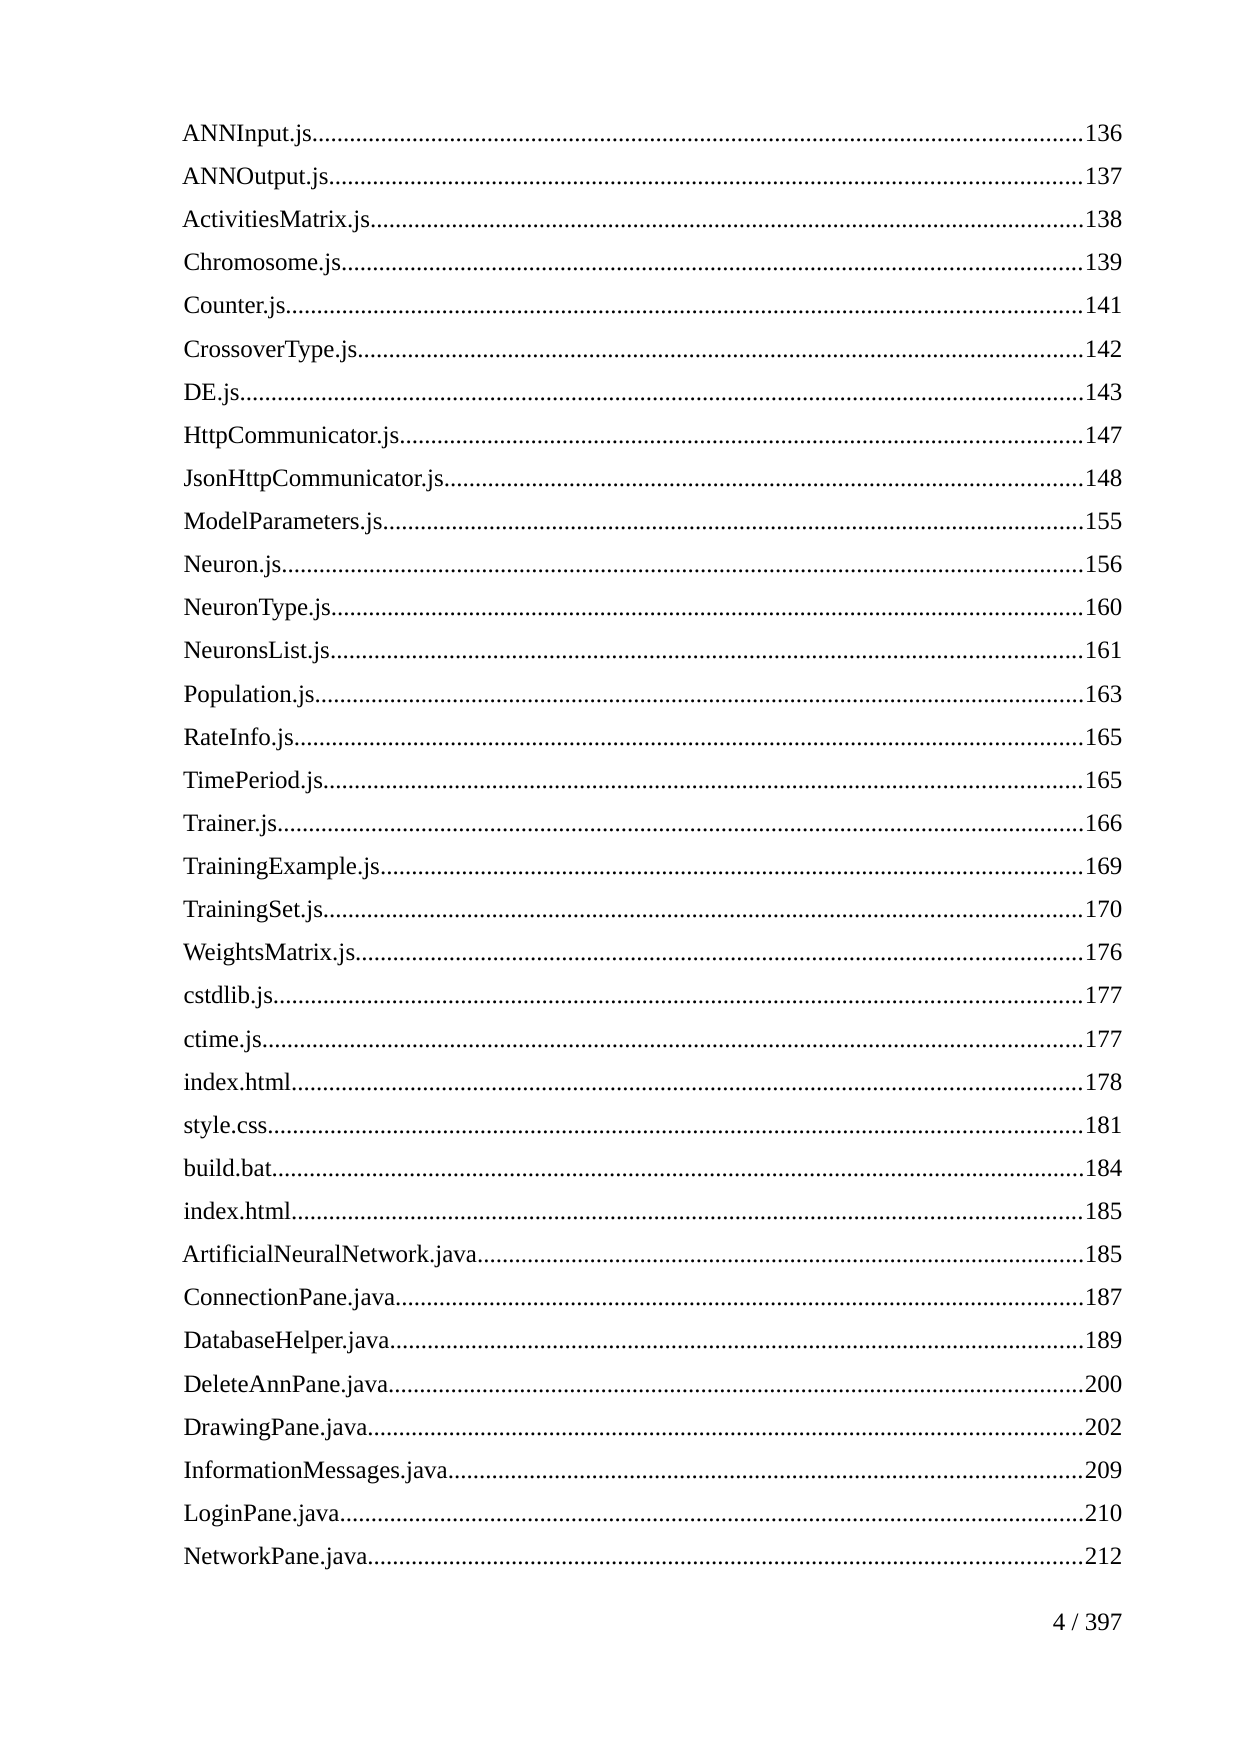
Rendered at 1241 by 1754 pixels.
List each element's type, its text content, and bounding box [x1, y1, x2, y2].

text style.css 181 [177, 1110, 1122, 1139]
text CrossoverType.js 142 [177, 334, 1122, 362]
text TrainingSet.js 170 [177, 894, 1122, 923]
text NeuronType.js 160 [177, 592, 1122, 621]
text Neuron.js 156 [177, 549, 1122, 578]
text ModelParameters.js 155 [177, 506, 1122, 535]
text JsonHttpCommunicator.js 148 [177, 463, 1122, 492]
text DE.js 143 [177, 377, 1122, 406]
text Trainer.js 166 [177, 808, 1122, 837]
text ctime.js 177 [177, 1024, 1122, 1052]
text RateInfo.js 165 [177, 722, 1122, 751]
text NeuronsList.js 161 [177, 636, 1122, 664]
text TrainingExample.js 169 [177, 851, 1122, 880]
text DeleteAnnPane.java 200 [177, 1369, 1122, 1397]
text build.bat 184 [177, 1153, 1122, 1182]
text HttpCommunicator.js 147 [177, 420, 1122, 449]
text Population.js 163 [177, 679, 1122, 707]
text ANNOutput.js 137 [177, 161, 1122, 190]
text index.html 185 [177, 1196, 1122, 1225]
text InformationMessages.java 209 [177, 1455, 1122, 1484]
text cstdlib.js 177 [177, 981, 1122, 1009]
text WeightsMatrix.js 176 [177, 937, 1122, 966]
text ConnectionPane.java 187 [177, 1282, 1122, 1311]
text LoginPane.java 210 [177, 1498, 1122, 1527]
text ArtificialNeuralNetwork.java 185 [177, 1239, 1122, 1268]
text Chromosome.js 139 [177, 247, 1122, 276]
text NetworkPane.java 212 [177, 1541, 1122, 1570]
text index.html 178 [177, 1067, 1122, 1096]
text TimePeriod.js 165 [177, 765, 1122, 794]
text Counter.js 141 [177, 291, 1122, 319]
text DrawingPane.java 202 [177, 1412, 1122, 1441]
text ANNInput.js 136 [177, 118, 1122, 147]
text DatabaseHelper.java 189 [177, 1326, 1122, 1354]
text ActivitiesMatrix.js 138 [177, 204, 1122, 233]
